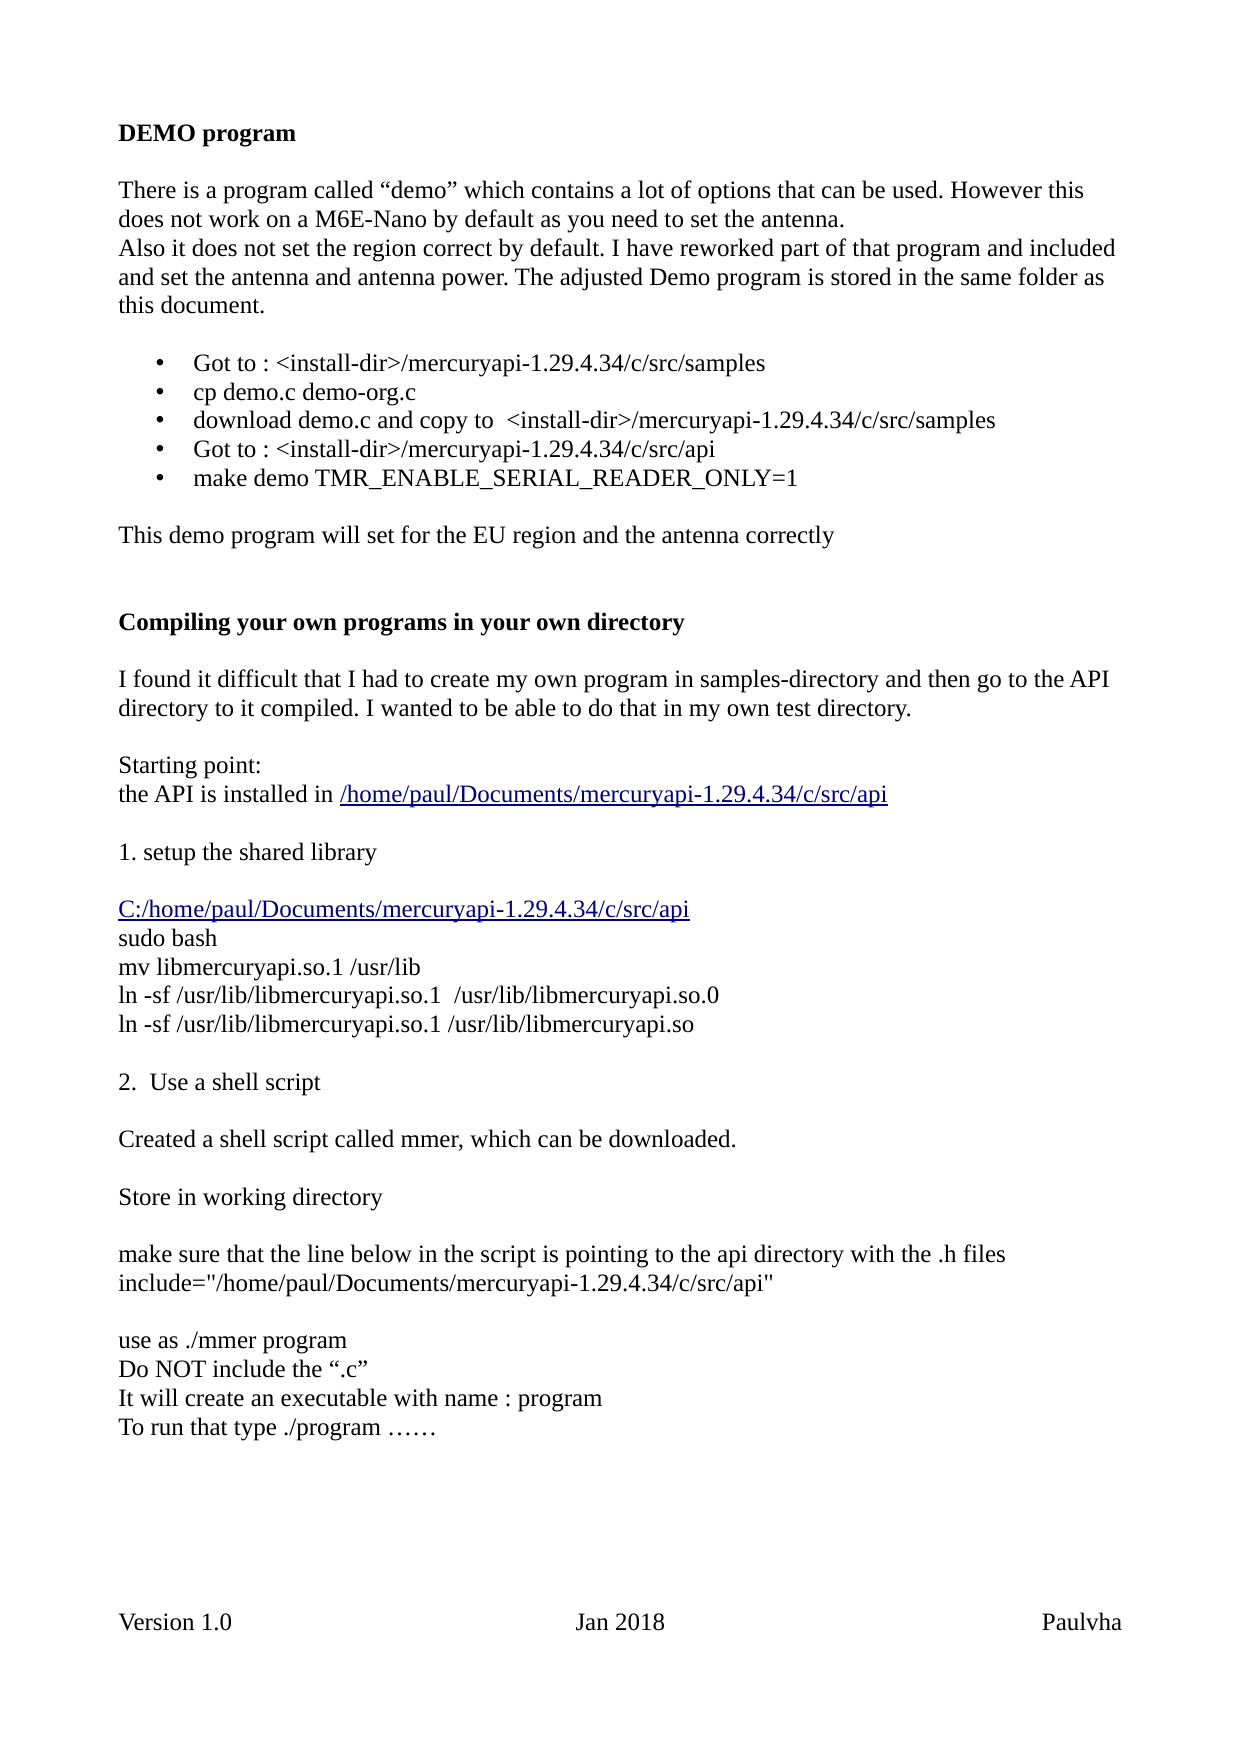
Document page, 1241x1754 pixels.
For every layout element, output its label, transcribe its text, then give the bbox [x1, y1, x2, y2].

list download demo.c and copy to <install-dir>/mercuryapi-1.29.4.34/c/src/samples [156, 406, 1122, 434]
text use as ./mmer program [118, 1326, 1122, 1354]
text There is a program called “demo” which contains a lot of options that can be used. However this does not work on a M6E-Nano by default as you need to set the antenna. [118, 176, 1122, 233]
text DEMO program [118, 118, 1122, 147]
text Created a shell script called mmer, which can be downloaded. [118, 1124, 1122, 1153]
list Got to : <install-dir>/mercuryapi-1.29.4.34/c/src/samples [156, 348, 1122, 377]
text 2. Use a shell script [118, 1067, 1122, 1096]
text mv libmercuryapi.so.1 /usr/lib [118, 952, 1122, 981]
text 1. setup the shared library [118, 837, 1122, 866]
text ln -sf /usr/lib/libmercuryapi.so.1 /usr/lib/libmercuryapi.so [118, 1009, 1122, 1038]
text Also it does not set the region correct by default. I have reworked part of that program and included and set the antenna and antenna power. The adjusted Demo program is stored in the same folder as [118, 233, 1122, 291]
text sudo bash [118, 923, 1122, 952]
text Starting point: [118, 751, 1122, 779]
text This demo program will set for the EU region and the antenna correctly [118, 521, 1122, 549]
text ln -sf /usr/lib/libmercuryapi.so.1 /usr/lib/libmercuryapi.so.0 [118, 981, 1122, 1009]
text I found it difficult that I had to create my own program in samples-directory and then go to the API directory to it compiled. I wanted to be able to do that in my own test directory. [118, 664, 1122, 722]
text make sure that the line below in the script is pointing to the api directory with the .h files [118, 1239, 1122, 1268]
list Got to : <install-dir>/mercuryapi-1.29.4.34/c/src/api [156, 434, 1122, 463]
text C:/home/paul/Documents/mercuryapi-1.29.4.34/c/src/api [118, 894, 1122, 923]
text To run that type ./program …… [118, 1412, 1122, 1441]
text Store in working directory [118, 1182, 1122, 1211]
list make demo TMR_ENABLE_SERIAL_READER_ONLY=1 [156, 463, 1122, 492]
text this document. [118, 291, 1122, 319]
text It will create an executable with name : program [118, 1383, 1122, 1412]
text Do NOT include the “.c” [118, 1354, 1122, 1383]
text include="/home/paul/Documents/mercuryapi-1.29.4.34/c/src/api" [118, 1268, 1122, 1297]
text Compiling your own programs in your own directory [118, 607, 1122, 636]
list cp demo.c demo-org.c [156, 377, 1122, 406]
text the API is installed in /home/paul/Documents/mercuryapi-1.29.4.34/c/src/api [118, 779, 1122, 808]
